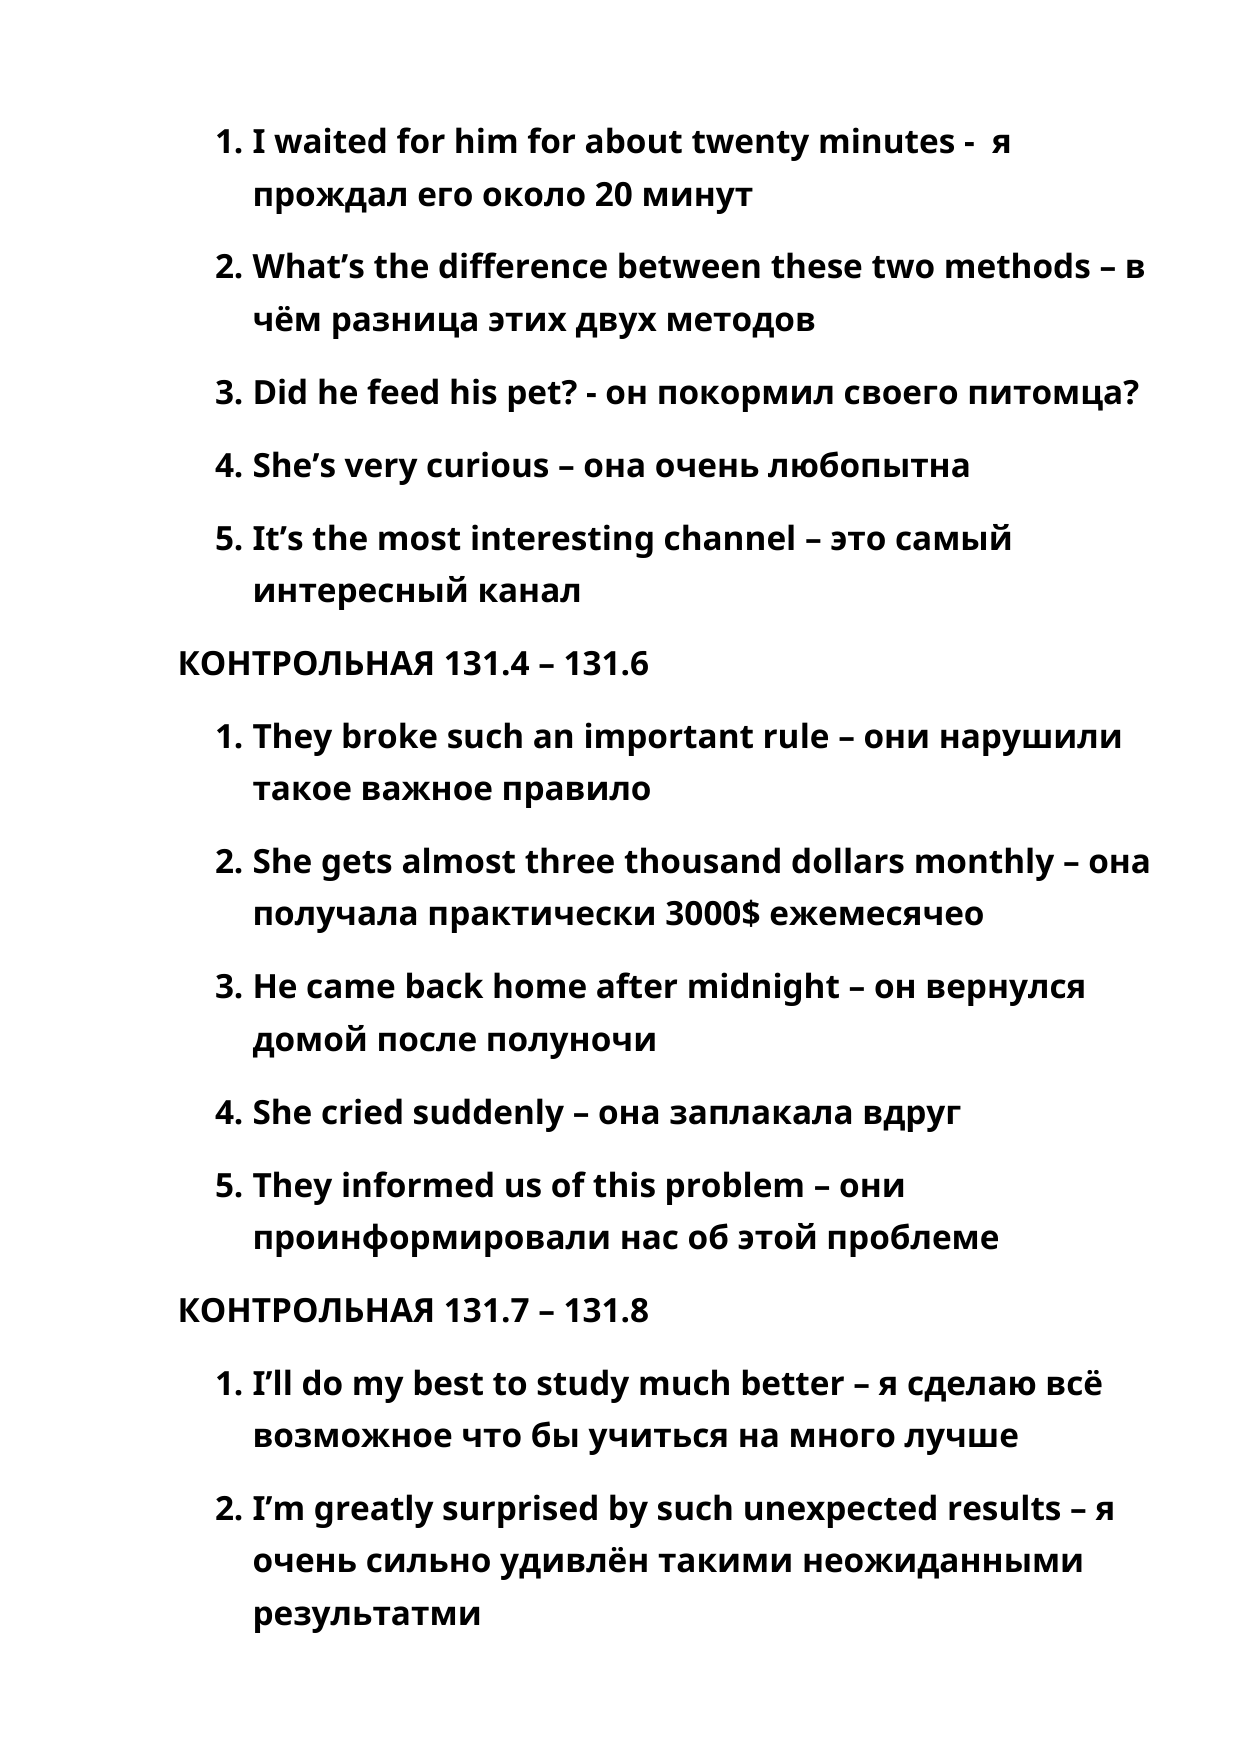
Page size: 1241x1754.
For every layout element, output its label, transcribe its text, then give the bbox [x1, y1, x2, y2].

list They broke such an important rule – они нарушили такое важное правило [215, 713, 1152, 810]
list What’s the difference between these two methods – в чём разница этих двух методов [215, 243, 1152, 341]
list She cried suddenly – она заплакала вдруг [215, 1088, 1152, 1134]
list She’s very curious – она очень любопытна [215, 442, 1152, 487]
list He came back home after midnight – он вернулся домой после полуночи [215, 963, 1152, 1061]
list I waited for him for about twenty minutes - я прождал его около 20 минут [215, 118, 1152, 216]
list I’m greatly surprised by such unexpected results – я очень сильно удивлён такими неожиданными результатми [215, 1485, 1152, 1635]
list They informed us of this problem – они проинформировали нас об этой проблеме [215, 1161, 1152, 1259]
list She gets almost three thousand dollars monthly – она получала практически 3000$ ежемесячео [215, 838, 1152, 936]
text КОНТРОЛЬНАЯ 131.4 – 131.6 [177, 640, 1152, 685]
list I’ll do my best to study much better – я сделаю всё возможное что бы учиться на много лучше [215, 1360, 1152, 1457]
list Did he feed his pet? - он покормил своего питомца? [215, 368, 1152, 414]
list It’s the most interesting channel – это самый интересный канал [215, 514, 1152, 612]
text КОНТРОЛЬНАЯ 131.7 – 131.8 [177, 1287, 1152, 1332]
